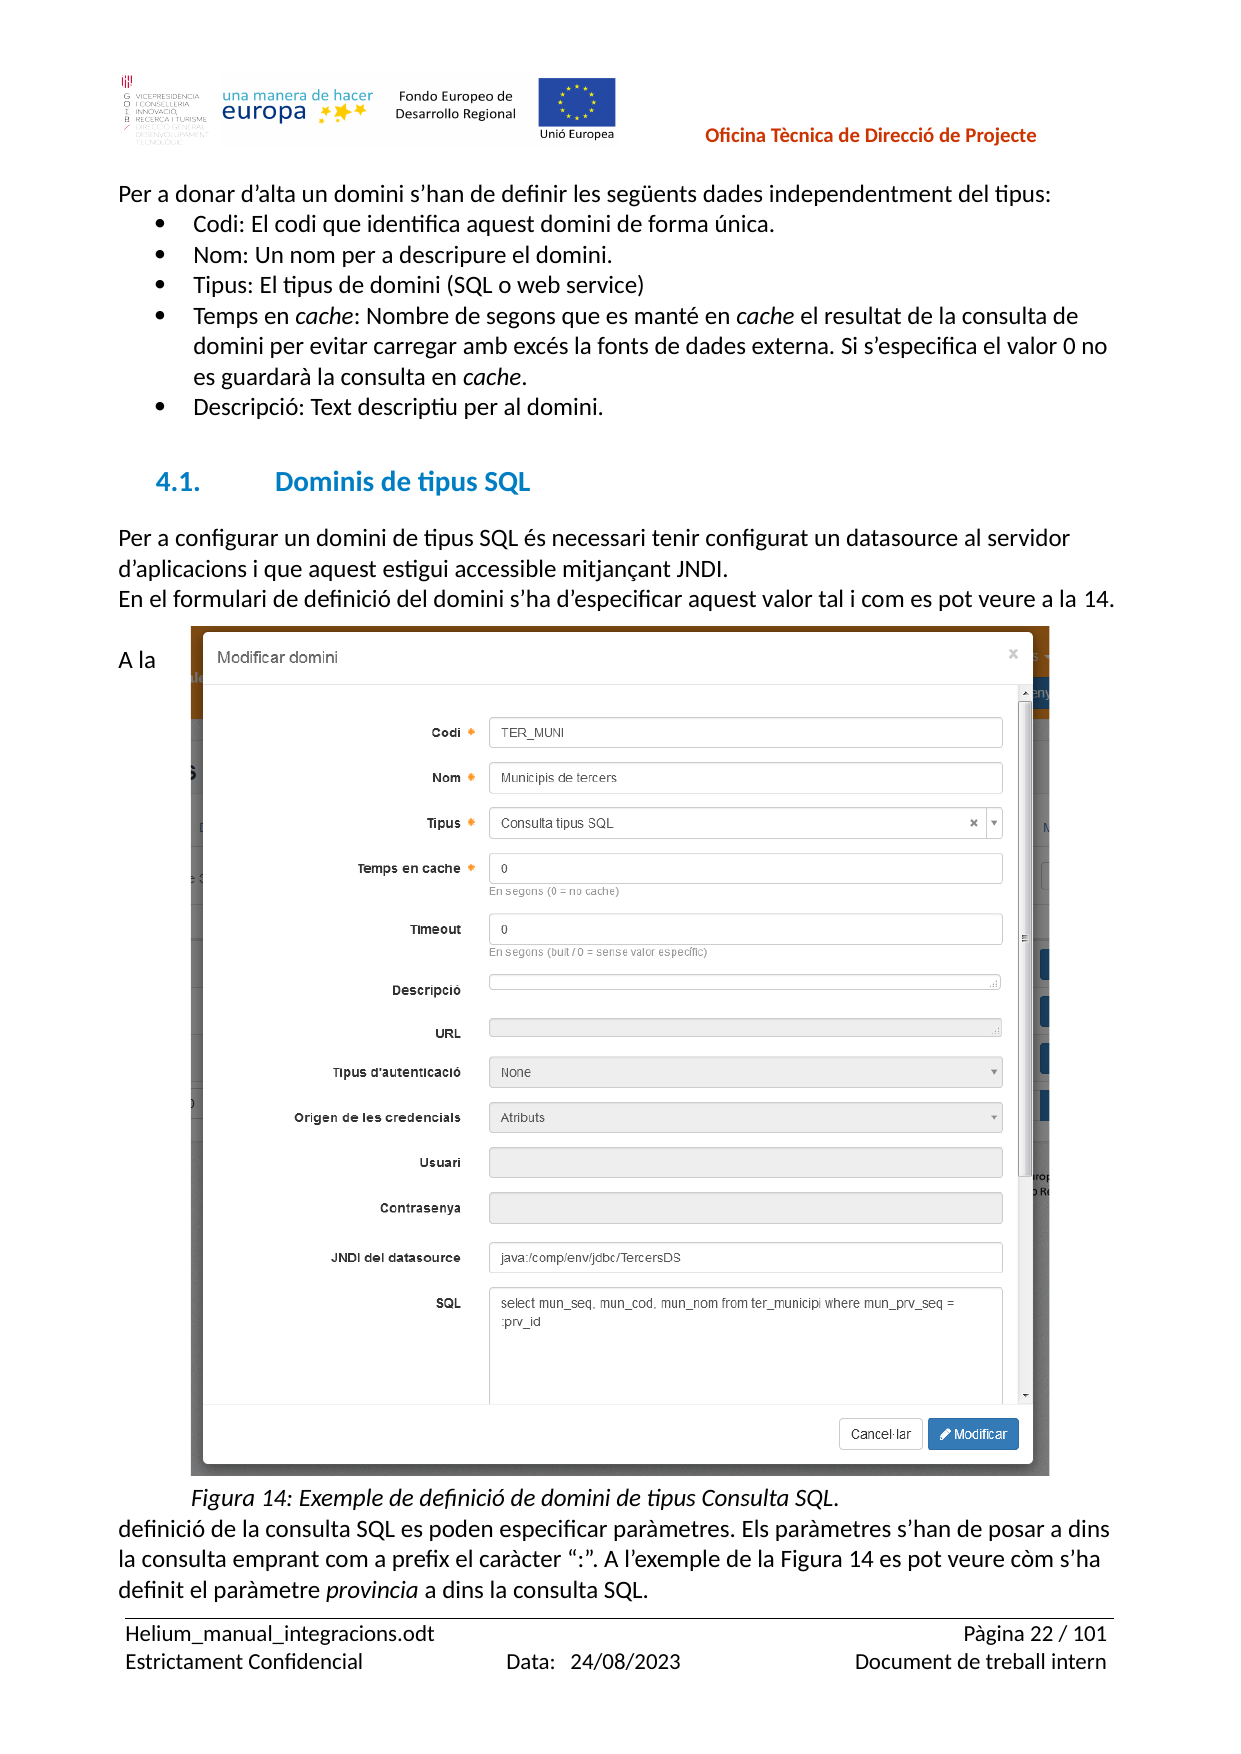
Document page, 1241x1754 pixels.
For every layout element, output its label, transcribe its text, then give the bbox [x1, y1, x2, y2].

list Descripció: Text descriptiu per al domini. [156, 391, 1122, 422]
text Figura 14: Exemple de definició de domini de tipus Consulta SQL. [191, 1476, 1049, 1513]
text En el formulari de definició del domini s’ha d’especificar aquest valor tal i com es pot veure a la 14. [118, 584, 1122, 614]
picture [118, 73, 213, 147]
text Per a donar d’alta un domini s’han de definir les següents dades independentment del tipus: [118, 178, 1122, 208]
picture [219, 73, 621, 147]
picture [190, 626, 1050, 1476]
text Per a configurar un domini de tipus SQL és necessari tenir configurat un datasource al servidor d’aplicacions i que aquest estigui accessible mitjançant JNDI. [118, 523, 1122, 584]
list Codi: El codi que identifica aquest domini de forma única. [156, 208, 1122, 239]
list Nom: Un nom per a descripure el domini. [156, 239, 1122, 269]
list Temps en cache: Nombre de segons que es manté en cache el resultat de la consulta de domini per evitar carregar amb excés la fonts de dades externa. Si s’especifica el valor 0 no es guardarà la consulta en cache. [156, 300, 1122, 391]
list Tipus: El tipus de domini (SQL o web service) [156, 269, 1122, 300]
text A la definició de la consulta SQL es poden especificar paràmetres. Els paràmetres s’han de posar a dins la consulta emprant com a prefix el caràcter “:”. A l’exemple de la Figura 14 es pot veure còm s’ha definit el paràmetre provincia a dins la consulta SQL. [118, 1476, 1122, 1604]
subtitle Dominis de tipus SQL [156, 463, 1122, 499]
